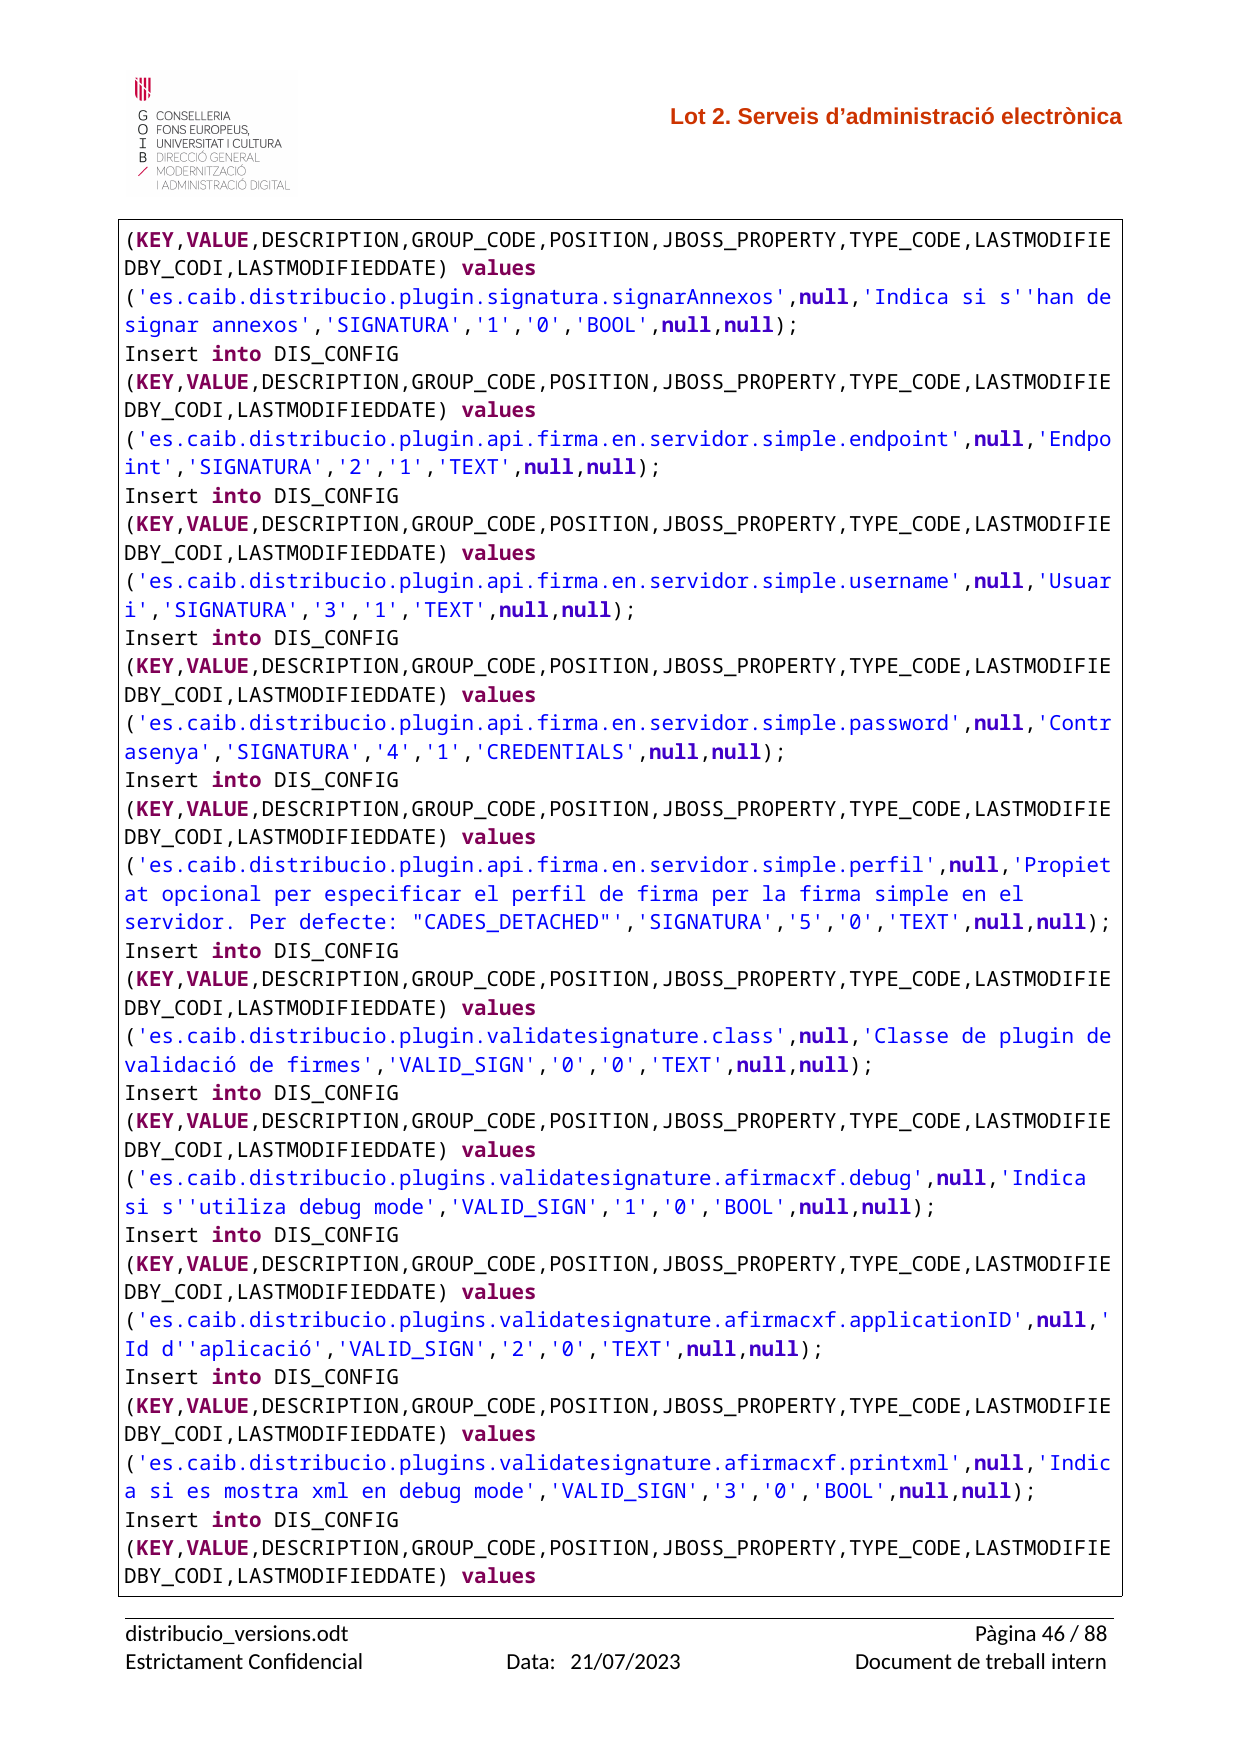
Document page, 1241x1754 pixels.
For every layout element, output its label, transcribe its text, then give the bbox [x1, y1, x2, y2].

table_header (KEY,VALUE,DESCRIPTION,GROUP_CODE,POSITION,JBOSS_PROPERTY,TYPE_CODE,LASTMODIFIEDBY_CODI,LASTMODIFIEDDATE) values ('es.caib.distribucio.plugin.signatura.signarAnnexos',null,'Indica si s''han de signar annexos','SIGNATURA','1','0','BOOL',null,null); Insert into DIS_CONFIG (KEY,VALUE,DESCRIPTION,GROUP_CODE,POSITION,JBOSS_PROPERTY,TYPE_CODE,LASTMODIFIEDBY_CODI,LASTMODIFIEDDATE) values ('es.caib.distribucio.plugin.api.firma.en.servidor.simple.endpoint',null,'Endpoint','SIGNATURA','2','1','TEXT',null,null); Insert into DIS_CONFIG (KEY,VALUE,DESCRIPTION,GROUP_CODE,POSITION,JBOSS_PROPERTY,TYPE_CODE,LASTMODIFIEDBY_CODI,LASTMODIFIEDDATE) values ('es.caib.distribucio.plugin.api.firma.en.servidor.simple.username',null,'Usuari','SIGNATURA','3','1','TEXT',null,null); Insert into DIS_CONFIG (KEY,VALUE,DESCRIPTION,GROUP_CODE,POSITION,JBOSS_PROPERTY,TYPE_CODE,LASTMODIFIEDBY_CODI,LASTMODIFIEDDATE) values ('es.caib.distribucio.plugin.api.firma.en.servidor.simple.password',null,'Contrasenya','SIGNATURA','4','1','CREDENTIALS',null,null); Insert into DIS_CONFIG (KEY,VALUE,DESCRIPTION,GROUP_CODE,POSITION,JBOSS_PROPERTY,TYPE_CODE,LASTMODIFIEDBY_CODI,LASTMODIFIEDDATE) values ('es.caib.distribucio.plugin.api.firma.en.servidor.simple.perfil',null,'Propietat opcional per especificar el perfil de firma per la firma simple en el servidor. Per defecte: "CADES_DETACHED"','SIGNATURA','5','0','TEXT',null,null); Insert into DIS_CONFIG (KEY,VALUE,DESCRIPTION,GROUP_CODE,POSITION,JBOSS_PROPERTY,TYPE_CODE,LASTMODIFIEDBY_CODI,LASTMODIFIEDDATE) values ('es.caib.distribucio.plugin.validatesignature.class',null,'Classe de plugin de validació de firmes','VALID_SIGN','0','0','TEXT',null,null); Insert into DIS_CONFIG (KEY,VALUE,DESCRIPTION,GROUP_CODE,POSITION,JBOSS_PROPERTY,TYPE_CODE,LASTMODIFIEDBY_CODI,LASTMODIFIEDDATE) values ('es.caib.distribucio.plugins.validatesignature.afirmacxf.debug',null,'Indica si s''utiliza debug mode','VALID_SIGN','1','0','BOOL',null,null); Insert into DIS_CONFIG (KEY,VALUE,DESCRIPTION,GROUP_CODE,POSITION,JBOSS_PROPERTY,TYPE_CODE,LASTMODIFIEDBY_CODI,LASTMODIFIEDDATE) values ('es.caib.distribucio.plugins.validatesignature.afirmacxf.applicationID',null,'Id d''aplicació','VALID_SIGN','2','0','TEXT',null,null); Insert into DIS_CONFIG (KEY,VALUE,DESCRIPTION,GROUP_CODE,POSITION,JBOSS_PROPERTY,TYPE_CODE,LASTMODIFIEDBY_CODI,LASTMODIFIEDDATE) values ('es.caib.distribucio.plugins.validatesignature.afirmacxf.printxml',null,'Indica si es mostra xml en debug mode','VALID_SIGN','3','0','BOOL',null,null); Insert into DIS_CONFIG (KEY,VALUE,DESCRIPTION,GROUP_CODE,POSITION,JBOSS_PROPERTY,TYPE_CODE,LASTMODIFIEDBY_CODI,LASTMODIFIEDDATE) values [119, 220, 1122, 1596]
picture [126, 70, 299, 197]
